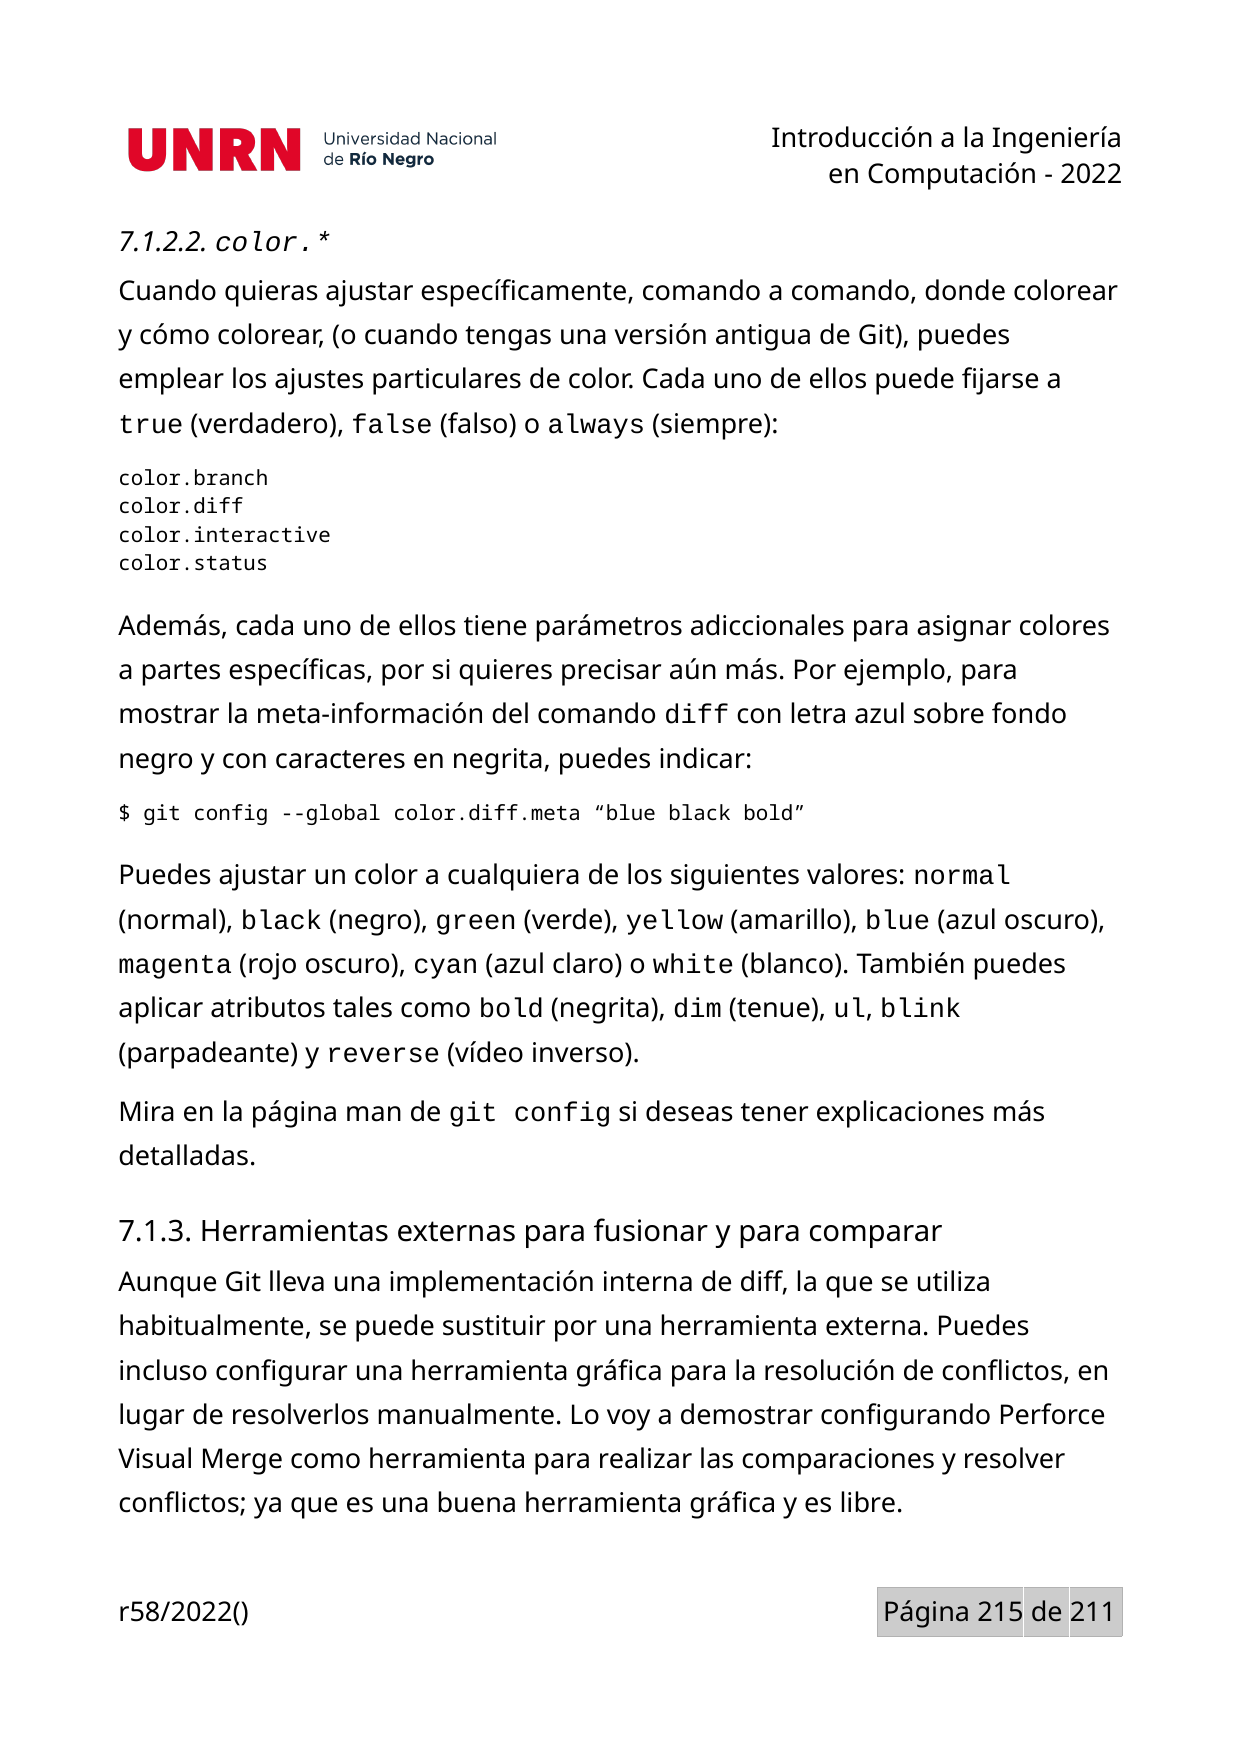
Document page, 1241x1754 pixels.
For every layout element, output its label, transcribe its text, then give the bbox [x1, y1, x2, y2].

text Además, cada uno de ellos tiene parámetros adiccionales para asignar colores a partes específicas, por si quieres precisar aún más. Por ejemplo, para mostrar la meta-información del comando diff con letra azul sobre fondo negro y con caracteres en negrita, puedes indicar: [118, 606, 1122, 776]
text Aunque Git lleva una implementación interna de diff, la que se utiliza habitualmente, se puede sustituir por una herramienta externa. Puedes incluso configurar una herramienta gráfica para la resolución de conflictos, en lugar de resolverlos manualmente. Lo voy a demostrar configurando Perforce Visual Merge como herramienta para realizar las comparaciones y resolver conflictos; ya que es una buena herramienta gráfica y es libre. [118, 1263, 1122, 1520]
text color.branch [118, 463, 1122, 492]
text Puedes ajustar un color a cualquiera de los siguientes valores: normal (normal), black (negro), green (verde), yellow (amarillo), blue (azul oscuro), magenta (rojo oscuro), cyan (azul claro) o white (blanco). También puedes aplicar atributos tales como bold (negrita), dim (tenue), ul, blink (parpadeante) y reverse (vídeo inverso). [118, 856, 1122, 1070]
text color.diff [118, 492, 1122, 520]
text Mira en la página man de git config si deseas tener explicaciones más detalladas. [118, 1092, 1122, 1174]
subtitle 7.1.2.2. color.* [118, 221, 1122, 259]
text Cuando quieras ajustar específicamente, comando a comando, donde colorear y cómo colorear, (o cuando tengas una versión antigua de Git), puedes emplear los ajustes particulares de color. Cada uno de ellos puede fijarse a true (verdadero), false (falso) o always (siempre): [118, 272, 1122, 441]
text color.interactive [118, 520, 1122, 548]
text color.status [118, 548, 1122, 577]
text $ git config --global color.diff.meta “blue black bold” [118, 798, 1122, 826]
subtitle 7.1.3. Herramientas externas para fusionar y para comparar [118, 1210, 1122, 1250]
picture [118, 118, 505, 180]
